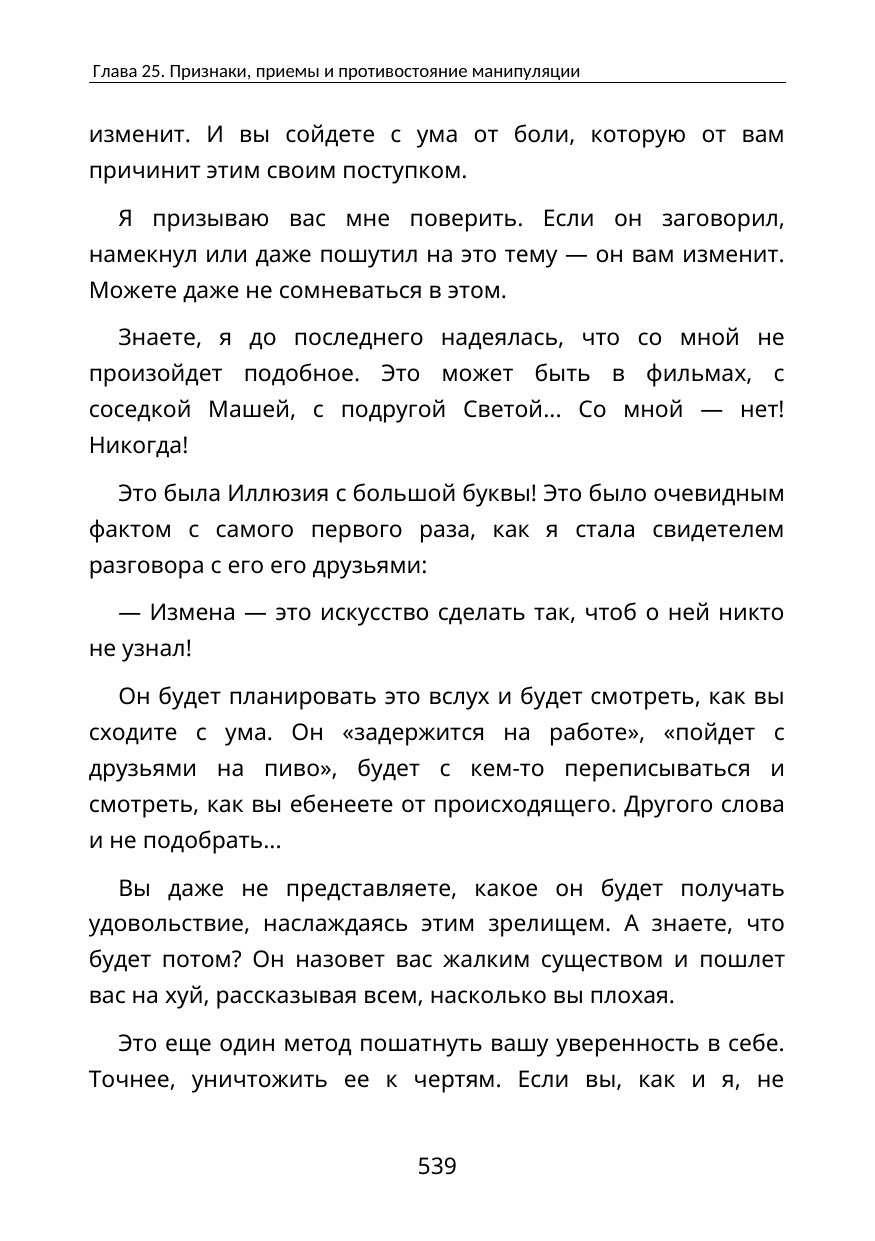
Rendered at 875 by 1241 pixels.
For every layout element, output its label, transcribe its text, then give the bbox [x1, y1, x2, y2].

text Знаете, я до последнего надеялась, что со мной не произойдет подобное. Это может быть в фильмах, с соседкой Машей, с подругой Светой... Со мной — нет! Никогда! [88, 321, 786, 460]
text Вы даже не представляете, какое он будет получать удовольствие, наслаждаясь этим зрелищем. А знаете, что будет потом? Он назовет вас жалким существом и пошлет вас на хуй, рассказывая всем, насколько вы плохая. [88, 871, 786, 1011]
text Он будет планировать это вслух и будет смотреть, как вы сходите с ума. Он «задержится на работе», «пойдет с друзьями на пиво», будет с кем-то переписываться и смотреть, как вы ебенеете от происходящего. Другого слова и не подобрать... [88, 680, 786, 855]
text Это еще один метод пошатнуть вашу уверенность в себе. Точнее, уничтожить ее к чертям. Если вы, как и я, не [88, 1027, 786, 1094]
text Я призываю вас мне поверить. Если он заговорил, намекнул или даже пошутил на это тему — он вам изменит. Можете даже не сомневаться в этом. [88, 202, 786, 305]
text изменит. И вы сойдете с ума от боли, которую от вам причинит этим своим поступком. [88, 118, 786, 185]
text Это была Иллюзия с большой буквы! Это было очевидным фактом с самого первого раза, как я стала свидетелем разговора с его его друзьями: [88, 477, 786, 580]
text — Измена — это искусство сделать так, чтоб о ней никто не узнал! [88, 596, 786, 663]
